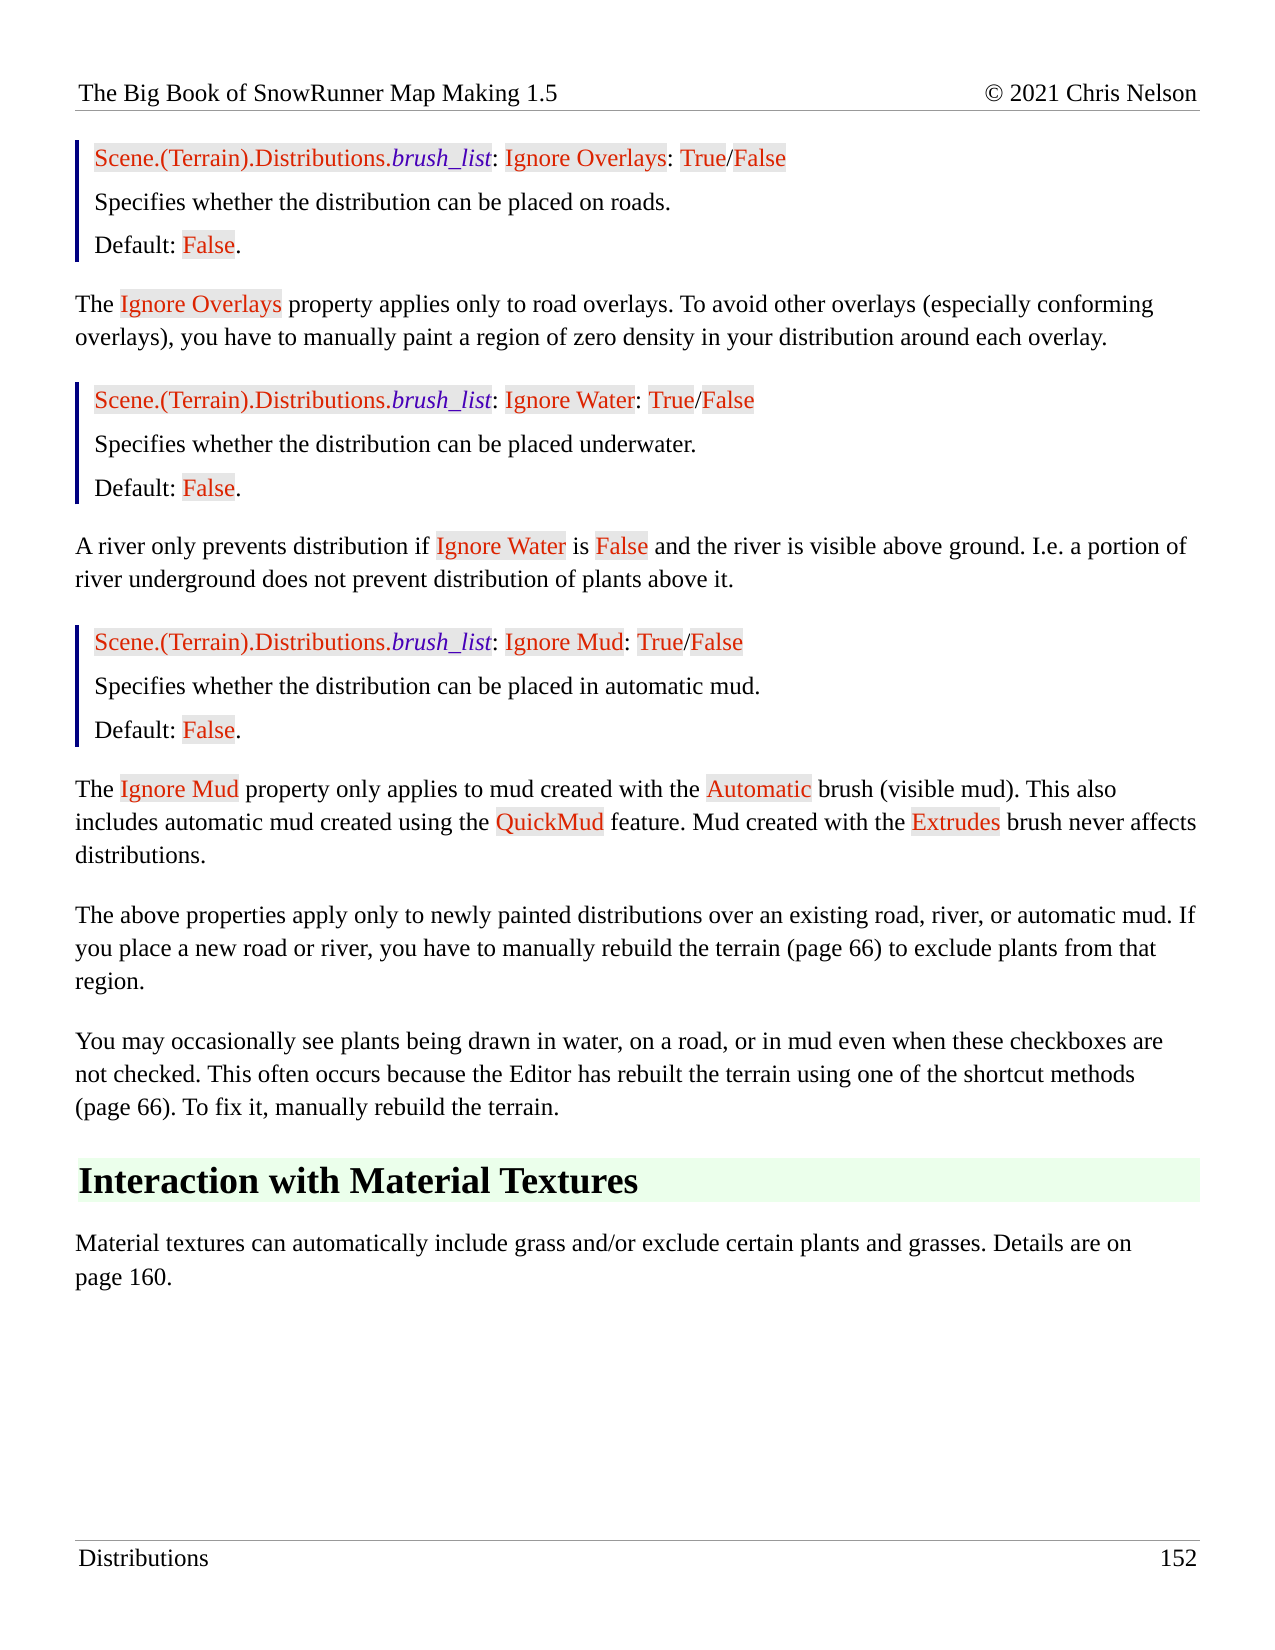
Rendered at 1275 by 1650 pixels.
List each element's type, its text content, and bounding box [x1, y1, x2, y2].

text Material textures can automatically include grass and/or exclude certain plants and grasses. Details are on page 160. [75, 1228, 1200, 1290]
text The Ignore Overlays property applies only to road overlays. To avoid other overlays (especially conforming overlays), you have to manually paint a region of zero density in your distribution around each overlay. [75, 289, 1200, 351]
text Scene.(Terrain).Distributions.brush_list: Ignore Mud: True/False [75, 624, 1200, 656]
text The Ignore Mud property only applies to mud created with the Automatic brush (visible mud). This also includes automatic mud created using the QuickMud feature. Mud created with the Extrudes brush never affects distributions. [75, 774, 1200, 868]
text Default: False. [79, 470, 1200, 504]
text Specifies whether the distribution can be placed on roads. [79, 184, 1200, 215]
text You may occasionally see plants being drawn in water, on a road, or in mud even when these checkboxes are not checked. This often occurs because the Editor has rebuilt the terrain using one of the shortcut methods (page 66). To fix it, manually rebuild the terrain. [75, 1026, 1200, 1121]
text Default: False. [79, 712, 1200, 747]
text Specifies whether the distribution can be placed underwater. [79, 426, 1200, 458]
text Scene.(Terrain).Distributions.brush_list: Ignore Overlays: True/False [79, 140, 1200, 172]
text A river only prevents distribution if Ignore Water is False and the river is visible above ground. I.e. a portion of river underground does not prevent distribution of plants above it. [75, 531, 1200, 593]
subtitle Interaction with Material Textures [78, 1158, 1200, 1202]
text Specifies whether the distribution can be placed in automatic mud. [79, 668, 1200, 700]
text Scene.(Terrain).Distributions.brush_list: Ignore Water: True/False [79, 382, 1200, 414]
text The above properties apply only to newly painted distributions over an existing road, river, or automatic mud. If you place a new road or river, you have to manually rebuild the terrain (page 66) to exclude plants from that region. [75, 900, 1200, 994]
text Default: False. [79, 227, 1200, 262]
